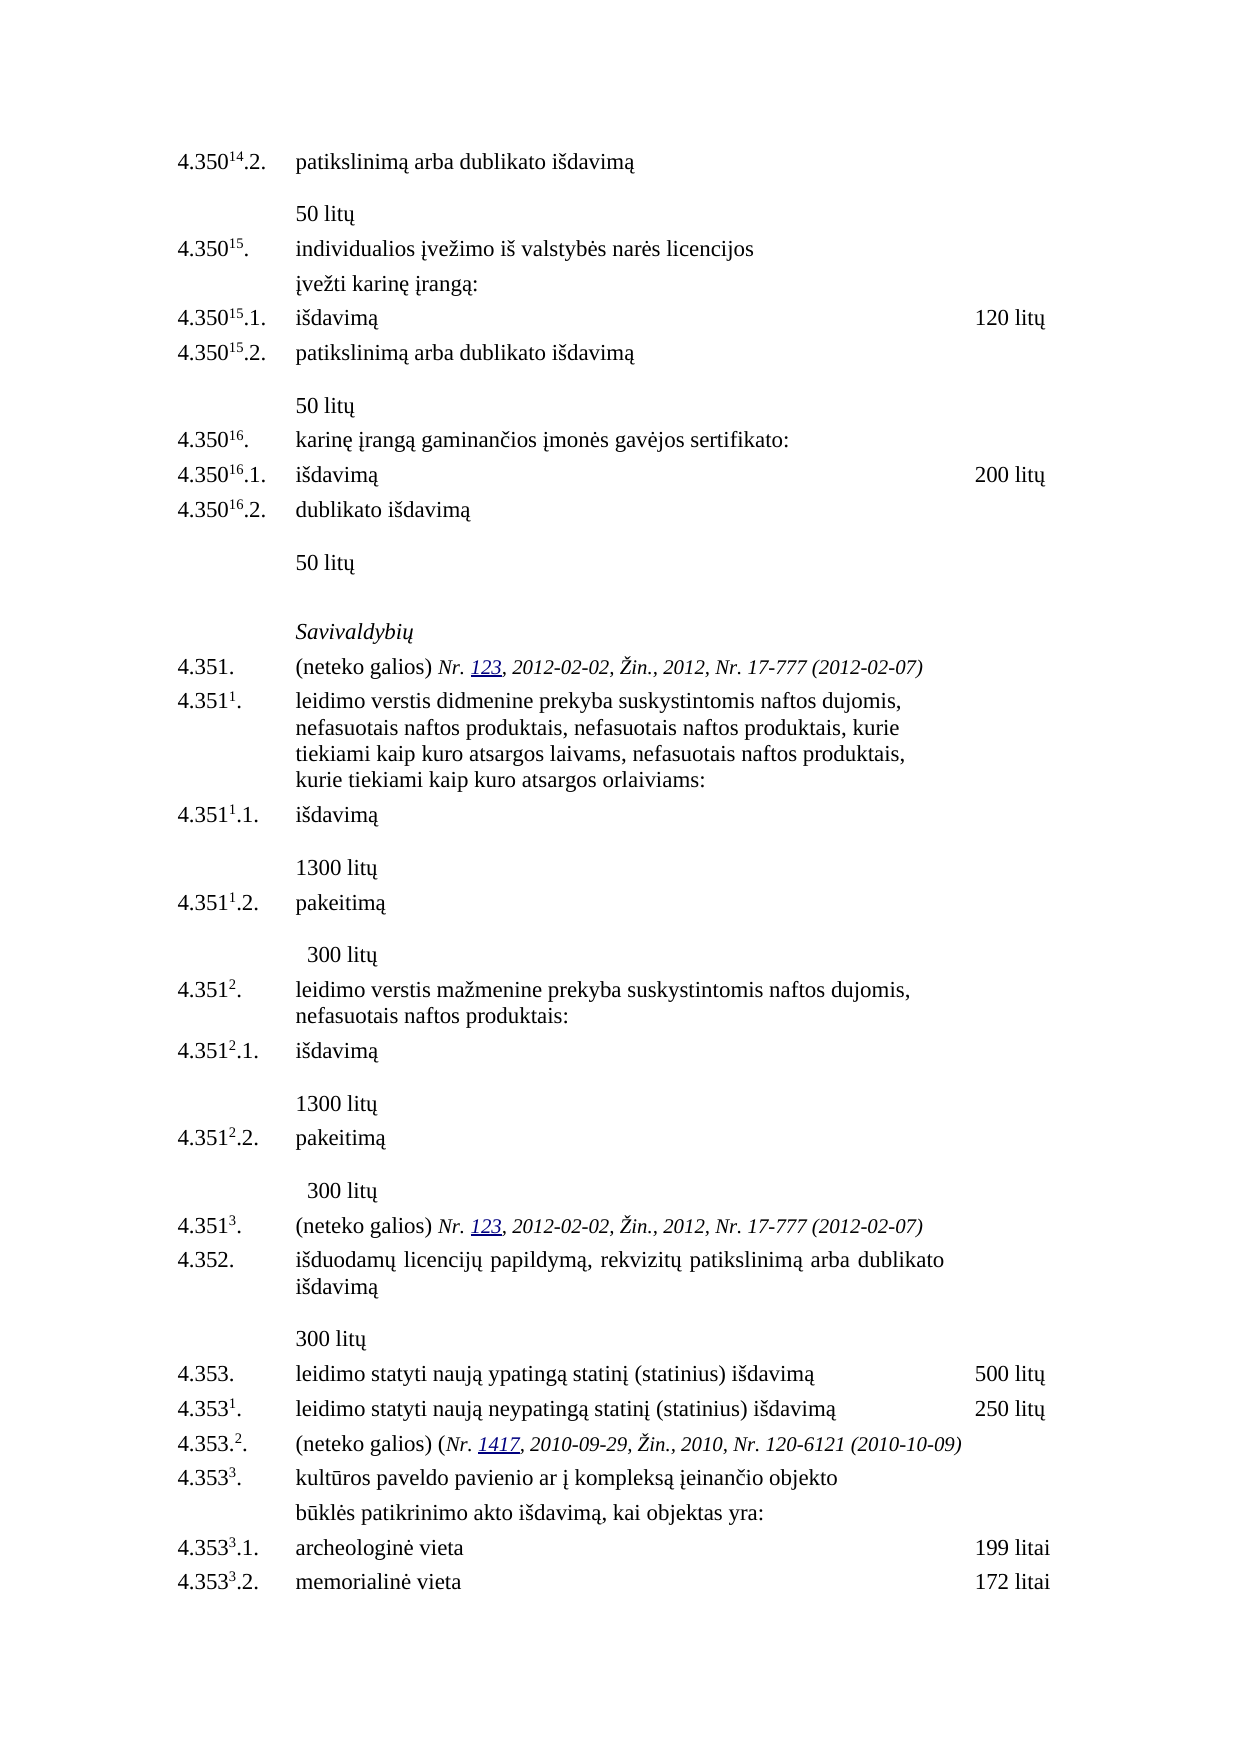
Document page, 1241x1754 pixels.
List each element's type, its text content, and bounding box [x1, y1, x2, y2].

text 4.3512.1. išdavimą 1300 litų [177, 1037, 930, 1116]
text 4.35014.2. patikslinimą arba dublikato išdavimą 50 litų [177, 148, 945, 227]
text 4.35015.1. išdavimą 120 litų [177, 304, 1122, 331]
text 4.3533.2. memorialinė vieta 172 litai [177, 1568, 1122, 1595]
text būklės patikrinimo akto išdavimą, kai objektas yra: [177, 1499, 1122, 1525]
text 4.3511. leidimo verstis didmenine prekyba suskystintomis naftos dujomis, nefasuotais naftos produktais, nefasuotais naftos produktais, kurie tiekiami kaip kuro atsargos laivams, nefasuotais naftos produktais, kurie tiekiami kaip kuro atsargos orlaiviams: [177, 687, 930, 793]
text 4.3511.2. pakeitimą 300 litų [177, 888, 930, 968]
text 4.351. (neteko galios) Nr. 123, 2012-02-02, Žin., 2012, Nr. 17-777 (2012-02-07) [177, 653, 930, 679]
text 4.35016.2. dublikato išdavimą 50 litų [177, 496, 945, 575]
text 4.3531. leidimo statyti naują neypatingą statinį (statinius) išdavimą 250 litų [177, 1395, 1122, 1421]
text įvežti karinę įrangą: [177, 270, 1122, 296]
text 4.3511.1. išdavimą 1300 litų [177, 801, 930, 880]
text 4.3512. leidimo verstis mažmenine prekyba suskystintomis naftos dujomis, nefasuotais naftos produktais: [177, 976, 930, 1029]
text 4.35015. individualios įvežimo iš valstybės narės licencijos [177, 235, 1122, 261]
text 4.35015.2. patikslinimą arba dublikato išdavimą 50 litų [177, 339, 945, 418]
text 4.3512.2. pakeitimą 300 litų [177, 1124, 930, 1203]
text 4.3533. kultūros paveldo pavienio ar į kompleksą įeinančio objekto [177, 1464, 1122, 1491]
text 4.353. leidimo statyti naują ypatingą statinį (statinius) išdavimą 500 litų [177, 1360, 1122, 1387]
text 4.3513. (neteko galios) Nr. 123, 2012-02-02, Žin., 2012, Nr. 17-777 (2012-02-07) [177, 1212, 930, 1238]
text 4.353.2. (neteko galios) (Nr. 1417, 2010-09-29, Žin., 2010, Nr. 120-6121 (2010-10-09) [177, 1429, 974, 1456]
text 4.3533.1. archeologinė vieta 199 litai [177, 1534, 1122, 1560]
text 4.35016.1. išdavimą 200 litų [177, 461, 1122, 488]
text 4.35016. karinę įrangą gaminančios įmonės gavėjos sertifikato: [177, 427, 1122, 453]
text 4.352. išduodamų licencijų papildymą, rekvizitų patikslinimą arba dublikato išdavimą 300 litų [177, 1246, 945, 1352]
text Savivaldybių [177, 618, 945, 644]
